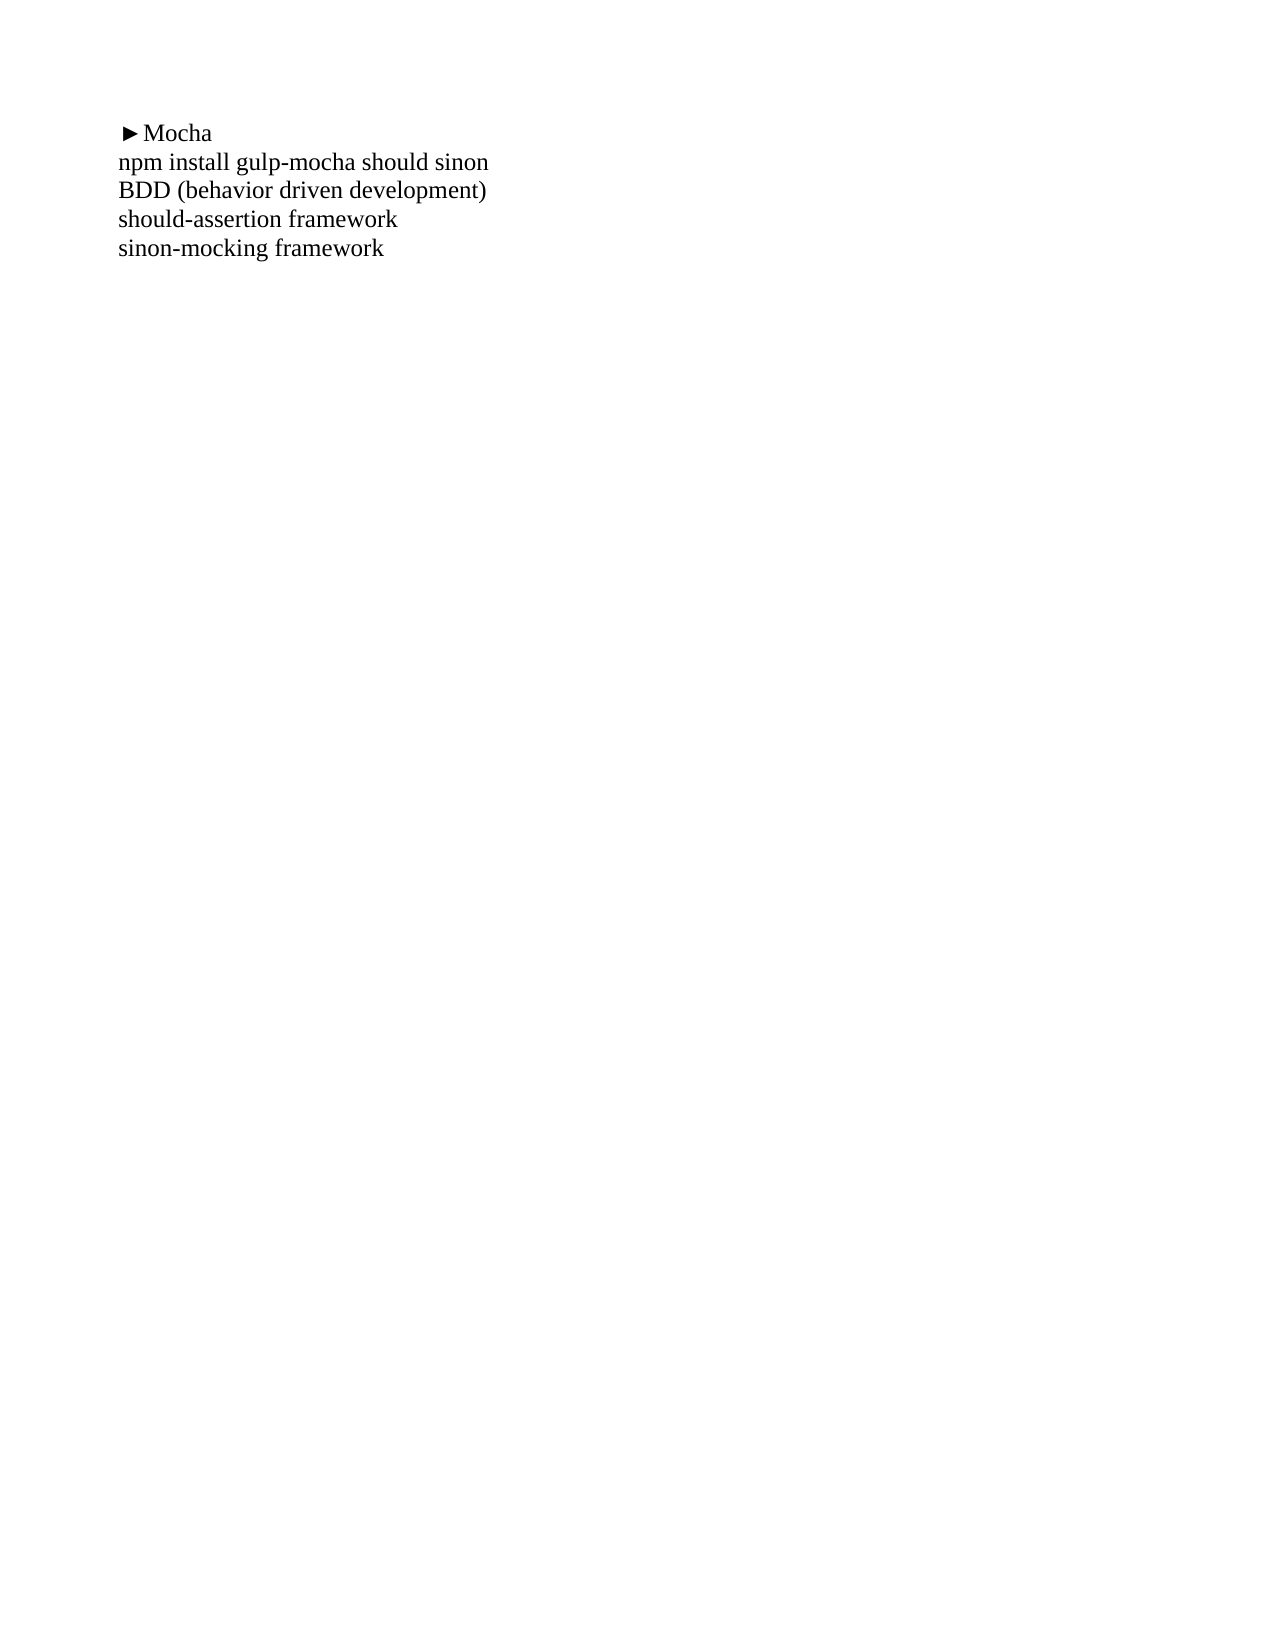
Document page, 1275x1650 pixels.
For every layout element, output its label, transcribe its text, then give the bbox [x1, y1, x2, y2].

text sinon-mocking framework [118, 233, 1157, 262]
text BDD (behavior driven development) [118, 176, 1157, 204]
text should-assertion framework [118, 204, 1157, 233]
text npm install gulp-mocha should sinon [118, 147, 1157, 176]
text ►Mocha [118, 118, 1157, 147]
